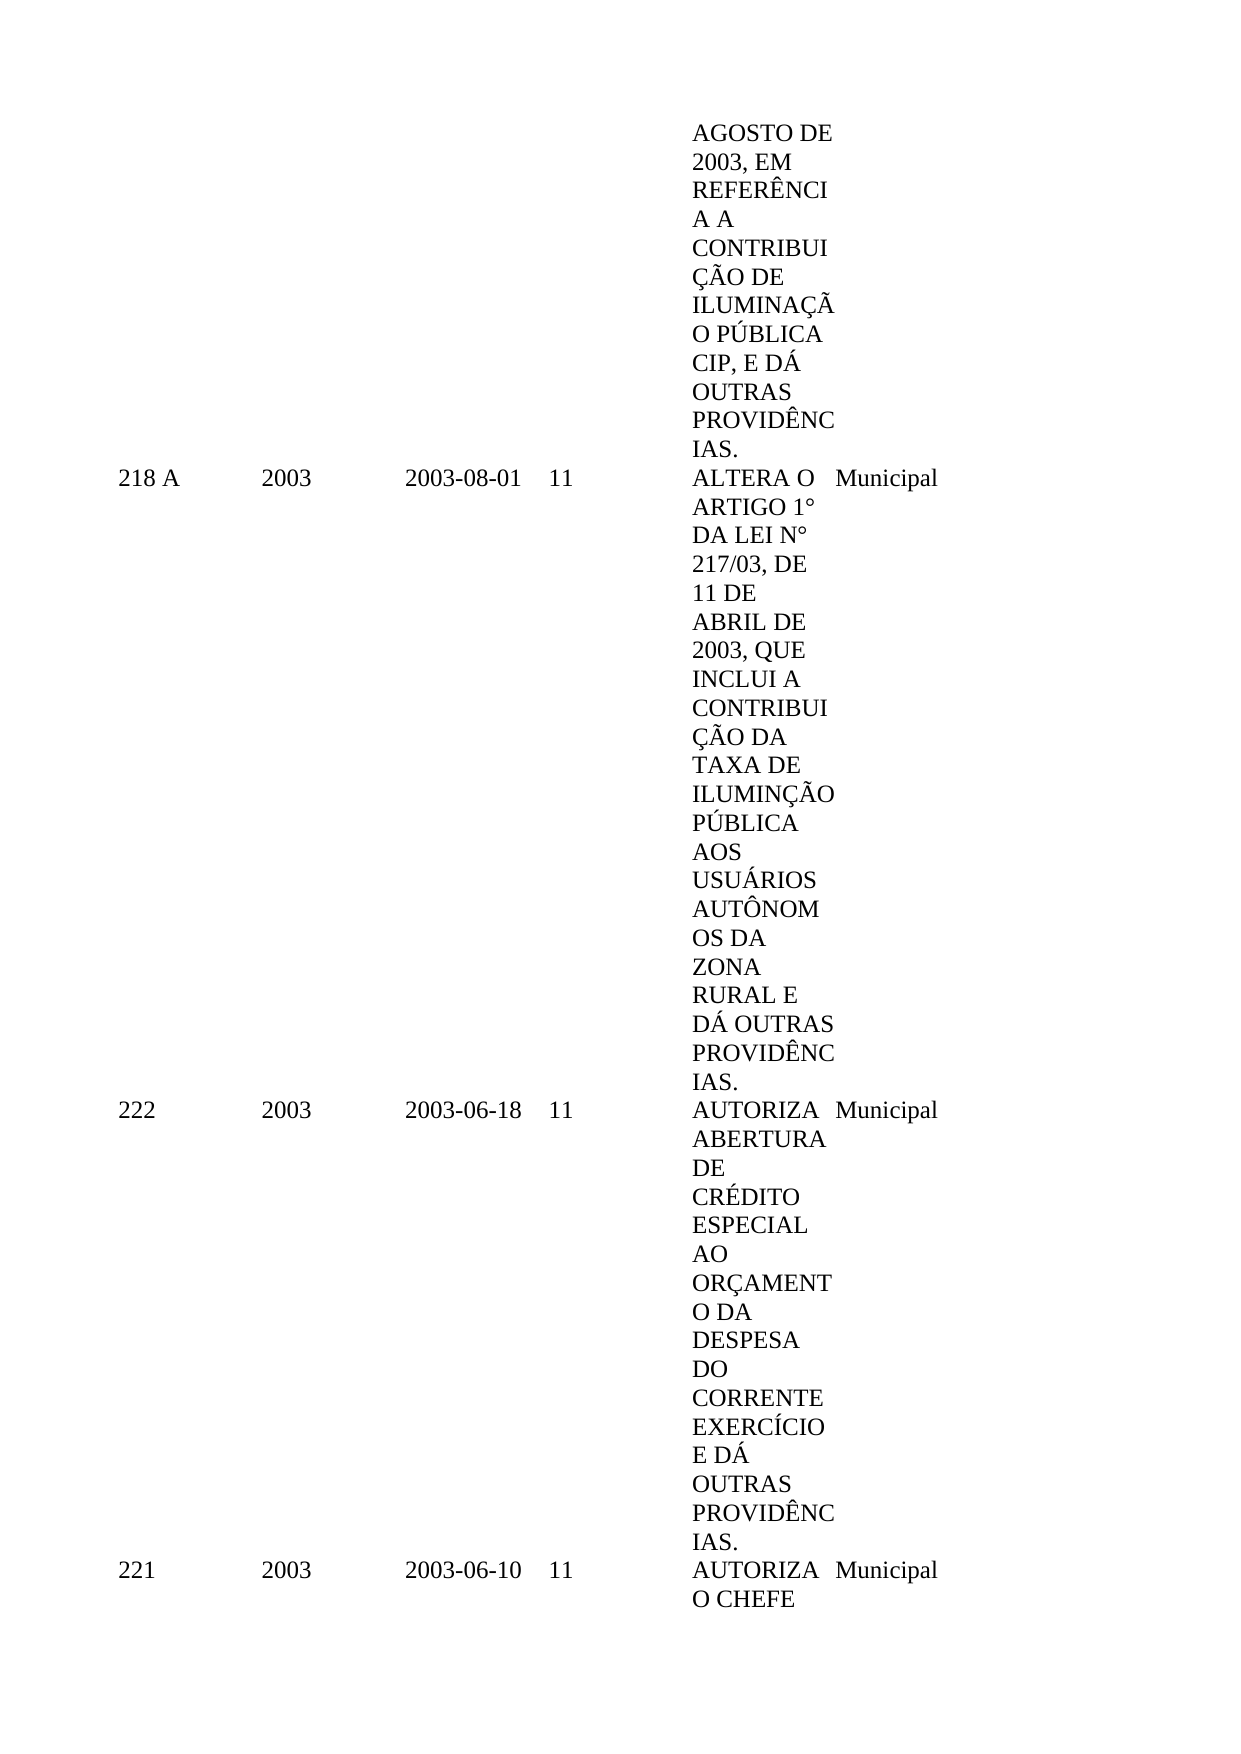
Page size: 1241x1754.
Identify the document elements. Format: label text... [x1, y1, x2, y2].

table_cell [118, 118, 261, 463]
table_cell Municipal [835, 1096, 979, 1556]
table_cell 2003 [261, 1096, 405, 1556]
table_cell [979, 1556, 1122, 1613]
table_cell 2003-08-01 [405, 463, 548, 1096]
table_cell [835, 118, 979, 463]
table_cell AGOSTO DE 2003, EM REFERÊNCIA A CONTRIBUIÇÃO DE ILUMINAÇÃO PÚBLICA CIP, E DÁ OUTRAS PROVIDÊNCIAS. [692, 118, 835, 463]
table_cell [979, 463, 1122, 1096]
table_cell 11 [548, 1556, 692, 1613]
table_cell 218 A [118, 463, 261, 1096]
table_cell Municipal [835, 1556, 979, 1613]
table_cell 11 [548, 463, 692, 1096]
table_cell [405, 118, 548, 463]
table_cell 2003-06-18 [405, 1096, 548, 1556]
table_cell [979, 1096, 1122, 1556]
table_cell AUTORIZA O CHEFE [692, 1556, 835, 1613]
table_cell 2003 [261, 1556, 405, 1613]
table_cell [261, 118, 405, 463]
table_cell ALTERA O ARTIGO 1° DA LEI N° 217/03, DE 11 DE ABRIL DE 2003, QUE INCLUI A CONTRIBUIÇÃO DA TAXA DE ILUMINÇÃO PÚBLICA AOS USUÁRIOS AUTÔNOMOS DA ZONA RURAL E DÁ OUTRAS PROVIDÊNCIAS. [692, 463, 835, 1096]
table_cell 11 [548, 1096, 692, 1556]
table_cell 2003-06-10 [405, 1556, 548, 1613]
table_cell 221 [118, 1556, 261, 1613]
table_cell [979, 118, 1122, 463]
table_cell [548, 118, 692, 463]
table_cell 222 [118, 1096, 261, 1556]
table_cell Municipal [835, 463, 979, 1096]
table_cell AUTORIZA ABERTURA DE CRÉDITO ESPECIAL AO ORÇAMENTO DA DESPESA DO CORRENTE EXERCÍCIO E DÁ OUTRAS PROVIDÊNCIAS. [692, 1096, 835, 1556]
table_cell 2003 [261, 463, 405, 1096]
